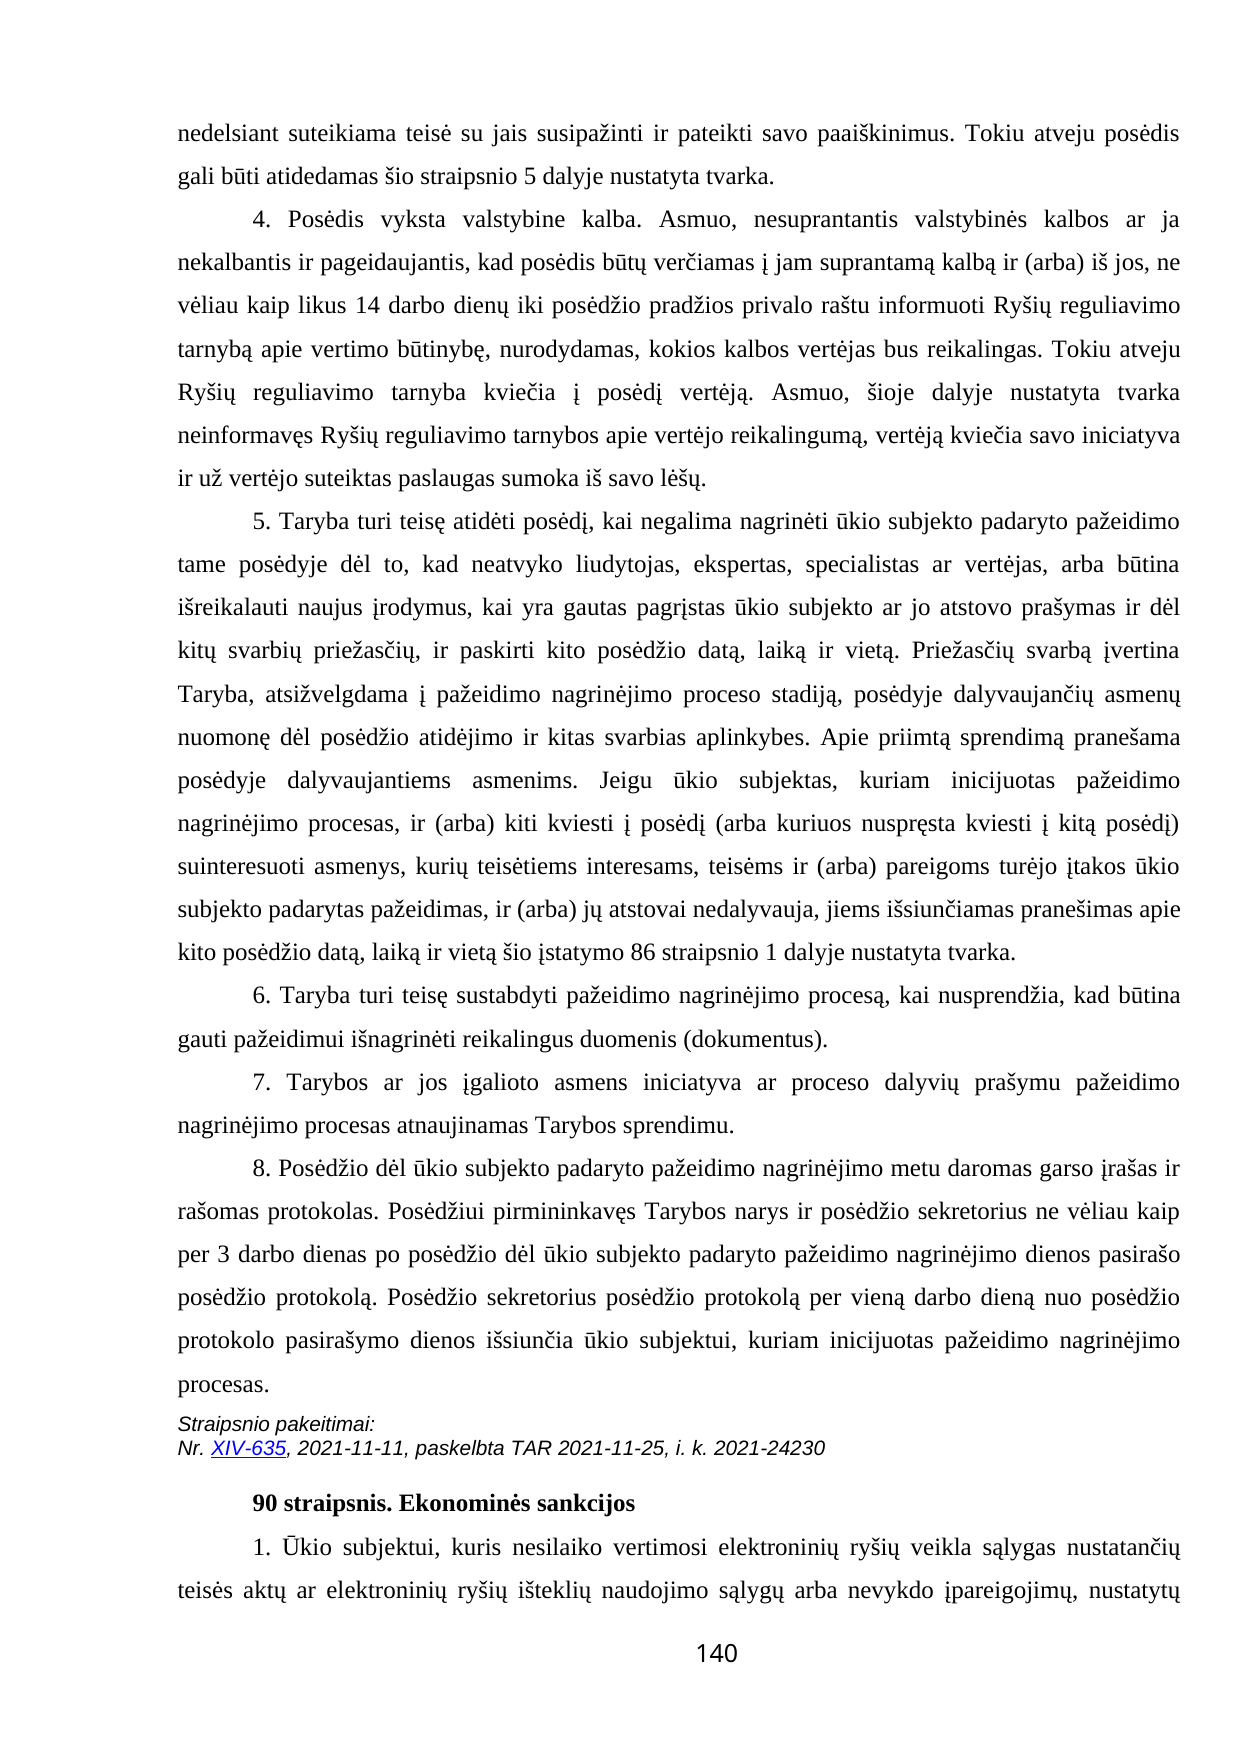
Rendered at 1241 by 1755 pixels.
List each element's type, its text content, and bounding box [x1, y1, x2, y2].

text 6. Taryba turi teisę sustabdyti pažeidimo nagrinėjimo procesą, kai nusprendžia, kad būtina gauti pažeidimui išnagrinėti reikalingus duomenis (dokumentus). [177, 981, 1181, 1052]
text Straipsnio pakeitimai: [177, 1412, 1181, 1436]
text 5. Taryba turi teisę atidėti posėdį, kai negalima nagrinėti ūkio subjekto padaryto pažeidimo tame posėdyje dėl to, kad neatvyko liudytojas, ekspertas, specialistas ar vertėjas, arba būtina išreikalauti naujus įrodymus, kai yra gautas pagrįstas ūkio subjekto ar jo atstovo prašymas ir dėl kitų svarbių priežasčių, ir paskirti kito posėdžio datą, laiką ir vietą. Priežasčių svarbą įvertina Taryba, atsižvelgdama į pažeidimo nagrinėjimo proceso stadiją, posėdyje dalyvaujančių asmenų nuomonę dėl posėdžio atidėjimo ir kitas svarbias aplinkybes. Apie priimtą sprendimą pranešama posėdyje dalyvaujantiems asmenims. Jeigu ūkio subjektas, kuriam inicijuotas pažeidimo nagrinėjimo procesas, ir (arba) kiti kviesti į posėdį (arba kuriuos nuspręsta kviesti į kitą posėdį) suinteresuoti asmenys, kurių teisėtiems interesams, teisėms ir (arba) pareigoms turėjo įtakos ūkio subjekto padarytas pažeidimas, ir (arba) jų atstovai nedalyvauja, jiems išsiunčiamas pranešimas apie kito posėdžio datą, laiką ir vietą šio įstatymo 86 straipsnio 1 dalyje nustatyta tvarka. [177, 506, 1181, 966]
text 90 straipsnis. Ekonominės sankcijos [177, 1488, 1181, 1517]
text 4. Posėdis vyksta valstybine kalba. Asmuo, nesuprantantis valstybinės kalbos ar ja nekalbantis ir pageidaujantis, kad posėdis būtų verčiamas į jam suprantamą kalbą ir (arba) iš jos, ne vėliau kaip likus 14 darbo dienų iki posėdžio pradžios privalo raštu informuoti Ryšių reguliavimo tarnybą apie vertimo būtinybę, nurodydamas, kokios kalbos vertėjas bus reikalingas. Tokiu atveju Ryšių reguliavimo tarnyba kviečia į posėdį vertėją. Asmuo, šioje dalyje nustatyta tvarka neinformavęs Ryšių reguliavimo tarnybos apie vertėjo reikalingumą, vertėją kviečia savo iniciatyva ir už vertėjo suteiktas paslaugas sumoka iš savo lėšų. [177, 204, 1181, 492]
text 1. Ūkio subjektui, kuris nesilaiko vertimosi elektroninių ryšių veikla sąlygas nustatančių teisės aktų ar elektroninių ryšių išteklių naudojimo sąlygų arba nevykdo įpareigojimų, nustatytų [177, 1532, 1181, 1603]
text nedelsiant suteikiama teisė su jais susipažinti ir pateikti savo paaiškinimus. Tokiu atveju posėdis gali būti atidedamas šio straipsnio 5 dalyje nustatyta tvarka. [177, 118, 1181, 190]
text 7. Tarybos ar jos įgalioto asmens iniciatyva ar proceso dalyvių prašymu pažeidimo nagrinėjimo procesas atnaujinamas Tarybos sprendimu. [177, 1067, 1181, 1139]
text 8. Posėdžio dėl ūkio subjekto padaryto pažeidimo nagrinėjimo metu daromas garso įrašas ir rašomas protokolas. Posėdžiui pirmininkavęs Tarybos narys ir posėdžio sekretorius ne vėliau kaip per 3 darbo dienas po posėdžio dėl ūkio subjekto padaryto pažeidimo nagrinėjimo dienos pasirašo posėdžio protokolą. Posėdžio sekretorius posėdžio protokolą per vieną darbo dieną nuo posėdžio protokolo pasirašymo dienos išsiunčia ūkio subjektui, kuriam inicijuotas pažeidimo nagrinėjimo procesas. [177, 1153, 1181, 1397]
text Nr. XIV-635, 2021-11-11, paskelbta TAR 2021-11-25, i. k. 2021-24230 [177, 1436, 1181, 1460]
